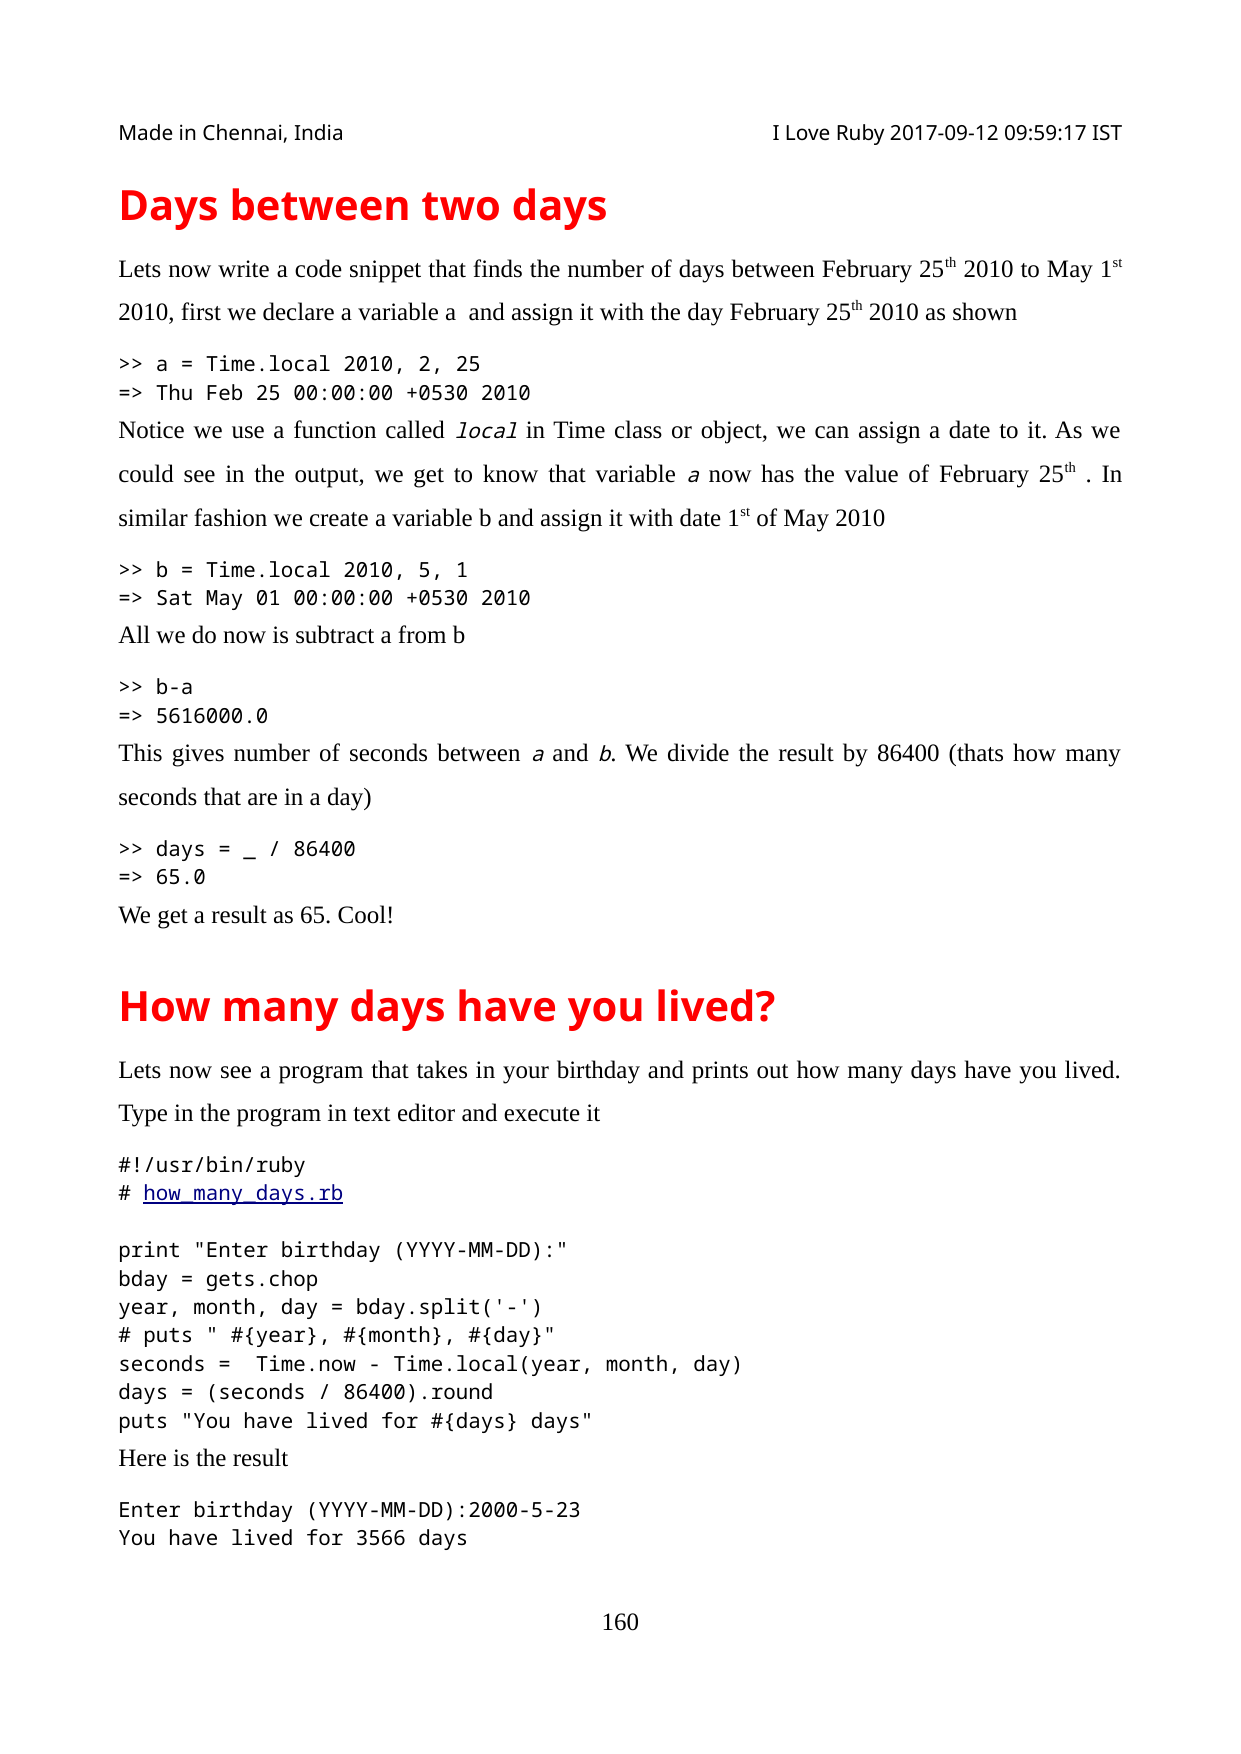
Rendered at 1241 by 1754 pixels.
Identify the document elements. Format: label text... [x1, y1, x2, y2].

text Enter birthday (YYYY-MM-DD):2000-5-23 [118, 1495, 1122, 1523]
text This gives number of seconds between a and b. We divide the result by 86400 (thats how many seconds that are in a day) [118, 738, 1122, 811]
text You have lived for 3566 days [118, 1523, 1122, 1552]
text Here is the result [118, 1443, 1122, 1472]
text >> b-a [118, 672, 1122, 701]
text Notice we use a function called local in Time class or object, we can assign a date to it. As we could see in the output, we get to know that variable a now has the value of February 25th . In similar fashion we create a variable b and assign it with date 1st of May 2010 [118, 415, 1122, 531]
text >> days = _ / 86400 [118, 834, 1122, 862]
text => Thu Feb 25 00:00:00 +0530 2010 [118, 378, 1122, 406]
text print "Enter birthday (YYYY-MM-DD):" [118, 1235, 1122, 1264]
text seconds = Time.now - Time.local(year, month, day) [118, 1349, 1122, 1377]
text year, month, day = bday.split('-') [118, 1292, 1122, 1321]
text #!/usr/bin/ruby [118, 1150, 1122, 1178]
subtitle How many days have you lived? [118, 977, 1122, 1033]
text >> a = Time.local 2010, 2, 25 [118, 349, 1122, 378]
text => Sat May 01 00:00:00 +0530 2010 [118, 583, 1122, 612]
text => 5616000.0 [118, 701, 1122, 729]
text bday = gets.chop [118, 1264, 1122, 1292]
text # how_many_days.rb [118, 1178, 1122, 1207]
text # puts " #{year}, #{month}, #{day}" [118, 1321, 1122, 1349]
text >> b = Time.local 2010, 5, 1 [118, 555, 1122, 583]
text All we do now is subtract a from b [118, 620, 1122, 649]
text => 65.0 [118, 862, 1122, 891]
text days = (seconds / 86400).round [118, 1377, 1122, 1406]
subtitle Days between two days [118, 176, 1122, 233]
text We get a result as 65. Cool! [118, 900, 1122, 928]
text Lets now see a program that takes in your birthday and prints out how many days have you lived. Type in the program in text editor and execute it [118, 1055, 1122, 1127]
text puts "You have lived for #{days} days" [118, 1406, 1122, 1434]
text Lets now write a code snippet that finds the number of days between February 25th 2010 to May 1st 2010, first we declare a variable a and assign it with the day February 25th 2010 as shown [118, 254, 1122, 326]
